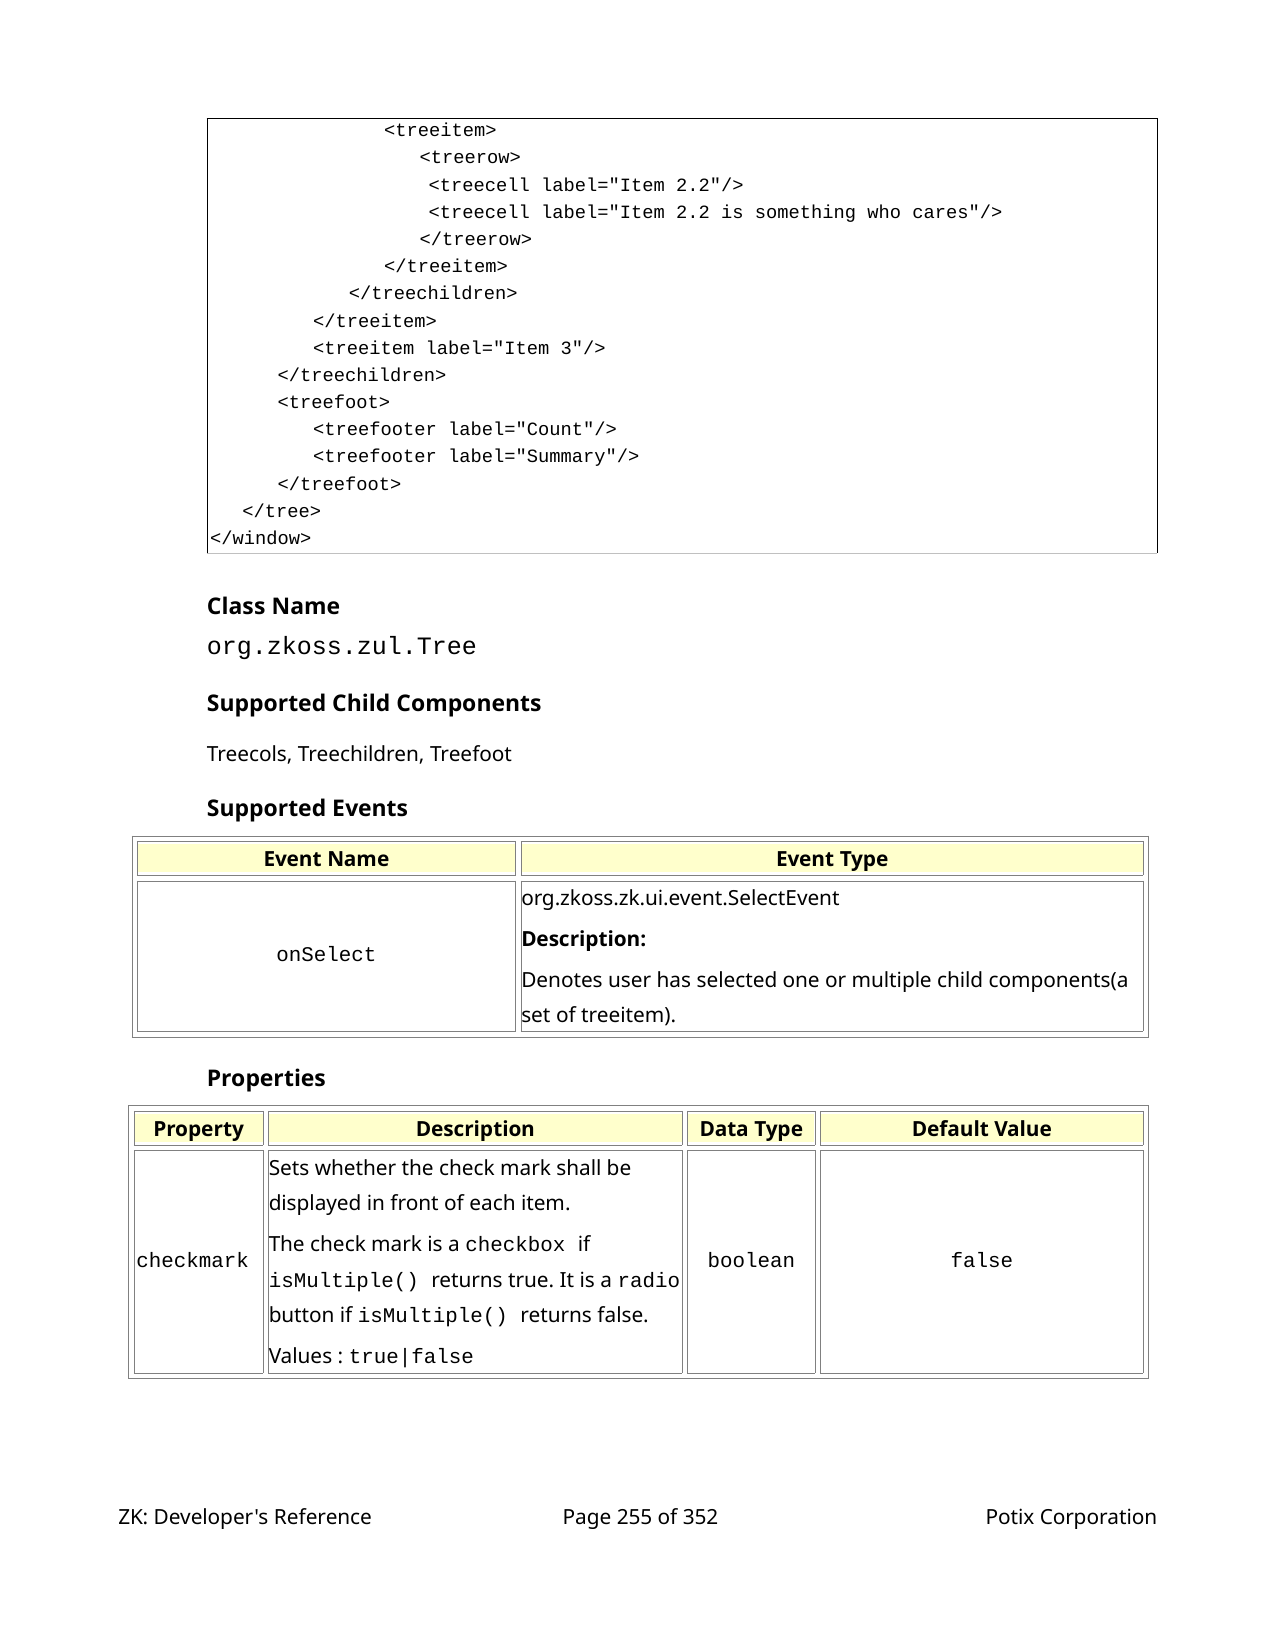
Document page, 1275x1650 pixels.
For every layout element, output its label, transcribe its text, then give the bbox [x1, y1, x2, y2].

table_cell boolean [685, 1145, 817, 1373]
text </treerow> [208, 227, 1157, 251]
table_cell false [818, 1145, 1146, 1373]
text </treeitem> [208, 254, 1157, 278]
table_header Description [266, 1106, 685, 1145]
text <treecell label="Item 2.2"/> [208, 172, 1157, 197]
text <treecell label="Item 2.2 is something who cares"/> [208, 200, 1157, 224]
subtitle Class Name [207, 590, 1157, 621]
text <treefooter label="Summary"/> [208, 444, 1157, 469]
text </treeitem> [208, 308, 1157, 333]
table_header Event Name [134, 837, 518, 875]
text </treefoot> [208, 472, 1157, 496]
text Treecols, Treechildren, Treefoot [207, 739, 1157, 767]
table_cell Sets whether the check mark shall be displayed in front of each item. The check mark is a checkbox if isMultiple() returns true. It is a radio button if isMultiple() returns false. Values : true|false [266, 1145, 685, 1373]
text org.zkoss.zul.Tree [207, 633, 1157, 662]
text <treefooter label="Count"/> [208, 417, 1157, 441]
text <treerow> [208, 145, 1157, 169]
table_header Event Type [518, 837, 1146, 875]
subtitle Supported Child Components [207, 687, 1157, 718]
text <treeitem label="Item 3"/> [208, 336, 1157, 360]
text </window> [208, 526, 1157, 553]
table_cell onSelect [134, 875, 518, 1031]
subtitle Properties [207, 1062, 1157, 1093]
table_cell checkmark [131, 1145, 266, 1373]
text </tree> [208, 499, 1157, 523]
text <treefoot> [208, 390, 1157, 414]
text <treeitem> [208, 119, 1157, 142]
table_header Property [131, 1106, 266, 1145]
text </treechildren> [208, 363, 1157, 387]
text </treechildren> [208, 281, 1157, 306]
table_header Data Type [685, 1106, 817, 1145]
table_header Default Value [818, 1106, 1146, 1145]
table_cell org.zkoss.zk.ui.event.SelectEvent Description: Denotes user has selected one or multiple child components(a set of treeitem). [518, 875, 1146, 1031]
subtitle Supported Events [207, 792, 1157, 823]
